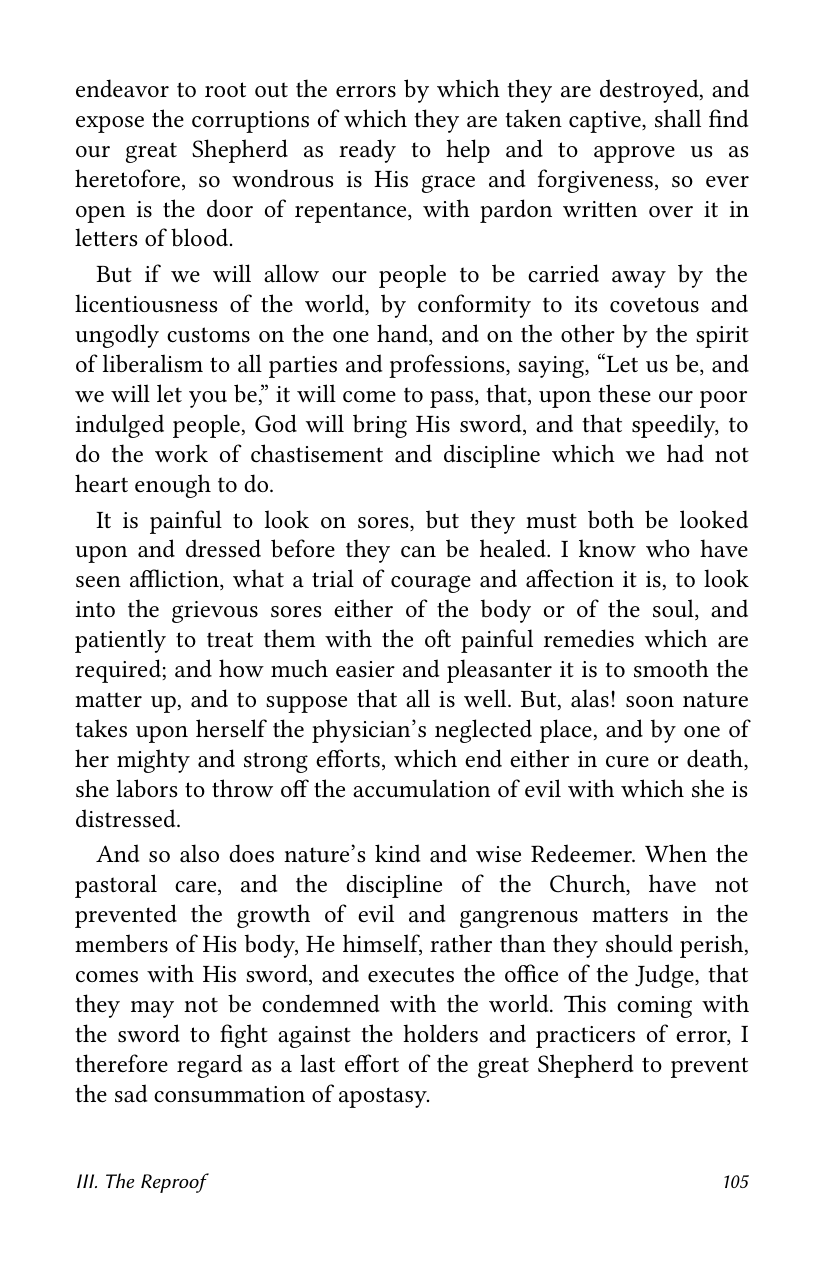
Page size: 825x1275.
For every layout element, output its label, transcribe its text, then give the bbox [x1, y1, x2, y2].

text But if we will allow our people to be carried away by the licentiousness of the world, by conformity to its covetous and ungodly customs on the one hand, and on the other by the spirit of liberalism to all parties and professions, saying, “Let us be, and we will let you be,” it will come to pass, that, upon these our poor indulged people, God will bring His sword, and that speedily, to do the work of chastisement and discipline which we had not heart enough to do. [75, 260, 750, 498]
text endeavor to root out the errors by which they are destroyed, and expose the corruptions of which they are taken captive, shall find our great Shepherd as ready to help and to approve us as heretofore, so wondrous is His grace and forgiveness, so ever open is the door of repentance, with pardon written over it in letters of blood. [75, 75, 750, 253]
text And so also does nature’s kind and wise Redeemer. When the pastoral care, and the discipline of the Church, have not prevented the growth of evil and gangrenous matters in the members of His body, He himself, rather than they should perish, comes with His sword, and executes the office of the Judge, that they may not be condemned with the world. This coming with the sword to fight against the holders and practicers of error, I therefore regard as a last effort of the great Shepherd to prevent the sad consummation of apostasy. [75, 841, 750, 1108]
text It is painful to look on sores, but they must both be looked upon and dressed before they can be healed. I know who have seen affliction, what a trial of courage and affection it is, to look into the grievous sores either of the body or of the soul, and patiently to treat them with the oft painful remedies which are required; and how much easier and pleasanter it is to smooth the matter up, and to suppose that all is well. But, alas! soon nature takes upon herself the physician’s neglected place, and by one of her mighty and strong efforts, which end either in cure or death, she labors to throw off the accumulation of evil with which she is distressed. [75, 506, 750, 833]
